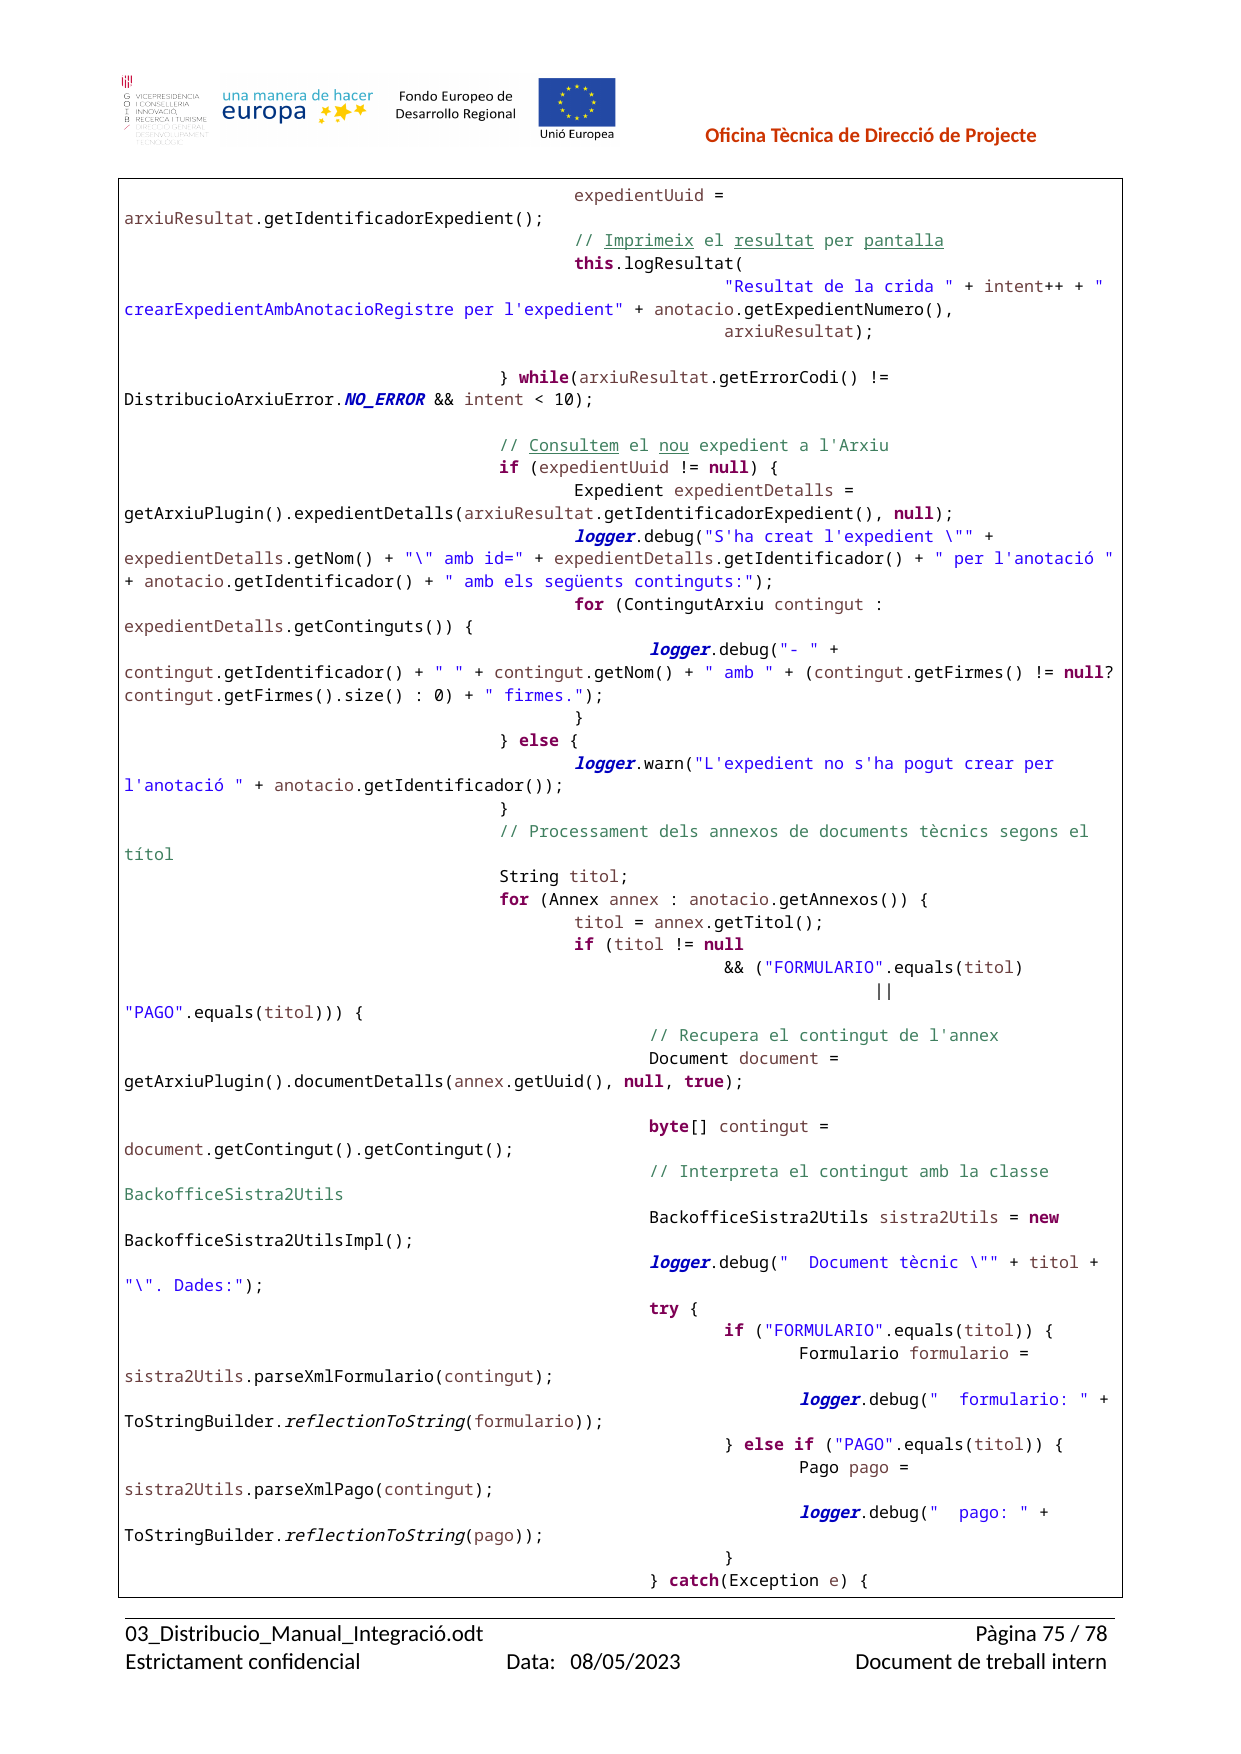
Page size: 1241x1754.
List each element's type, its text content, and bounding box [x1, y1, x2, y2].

table_header expedientUuid = arxiuResultat.getIdentificadorExpedient(); // Imprimeix el resultat per pantalla this.logResultat( "Resultat de la crida " + intent++ + " crearExpedientAmbAnotacioRegistre per l'expedient" + anotacio.getExpedientNumero(), arxiuResultat); } while(arxiuResultat.getErrorCodi() != DistribucioArxiuError.NO_ERROR && intent < 10); // Consultem el nou expedient a l'Arxiu if (expedientUuid != null) { Expedient expedientDetalls = getArxiuPlugin().expedientDetalls(arxiuResultat.getIdentificadorExpedient(), null); logger.debug("S'ha creat l'expedient \"" + expedientDetalls.getNom() + "\" amb id=" + expedientDetalls.getIdentificador() + " per l'anotació " + anotacio.getIdentificador() + " amb els següents continguts:"); for (ContingutArxiu contingut : expedientDetalls.getContinguts()) { logger.debug("- " + contingut.getIdentificador() + " " + contingut.getNom() + " amb " + (contingut.getFirmes() != null? contingut.getFirmes().size() : 0) + " firmes."); } } else { logger.warn("L'expedient no s'ha pogut crear per l'anotació " + anotacio.getIdentificador()); } // Processament dels annexos de documents tècnics segons el títol String titol; for (Annex annex : anotacio.getAnnexos()) { titol = annex.getTitol(); if (titol != null && ("FORMULARIO".equals(titol) || "PAGO".equals(titol))) { // Recupera el contingut de l'annex Document document = getArxiuPlugin().documentDetalls(annex.getUuid(), null, true); byte[] contingut = document.getContingut().getContingut(); // Interpreta el contingut amb la classe BackofficeSistra2Utils BackofficeSistra2Utils sistra2Utils = new BackofficeSistra2UtilsImpl(); logger.debug(" Document tècnic \"" + titol + "\". Dades:"); try { if ("FORMULARIO".equals(titol)) { Formulario formulario = sistra2Utils.parseXmlFormulario(contingut); logger.debug(" formulario: " + ToStringBuilder.reflectionToString(formulario)); } else if ("PAGO".equals(titol)) { Pago pago = sistra2Utils.parseXmlPago(contingut); logger.debug(" pago: " + ToStringBuilder.reflectionToString(pago)); } } catch(Exception e) { [119, 179, 1122, 1597]
picture [118, 73, 213, 147]
picture [219, 73, 621, 147]
